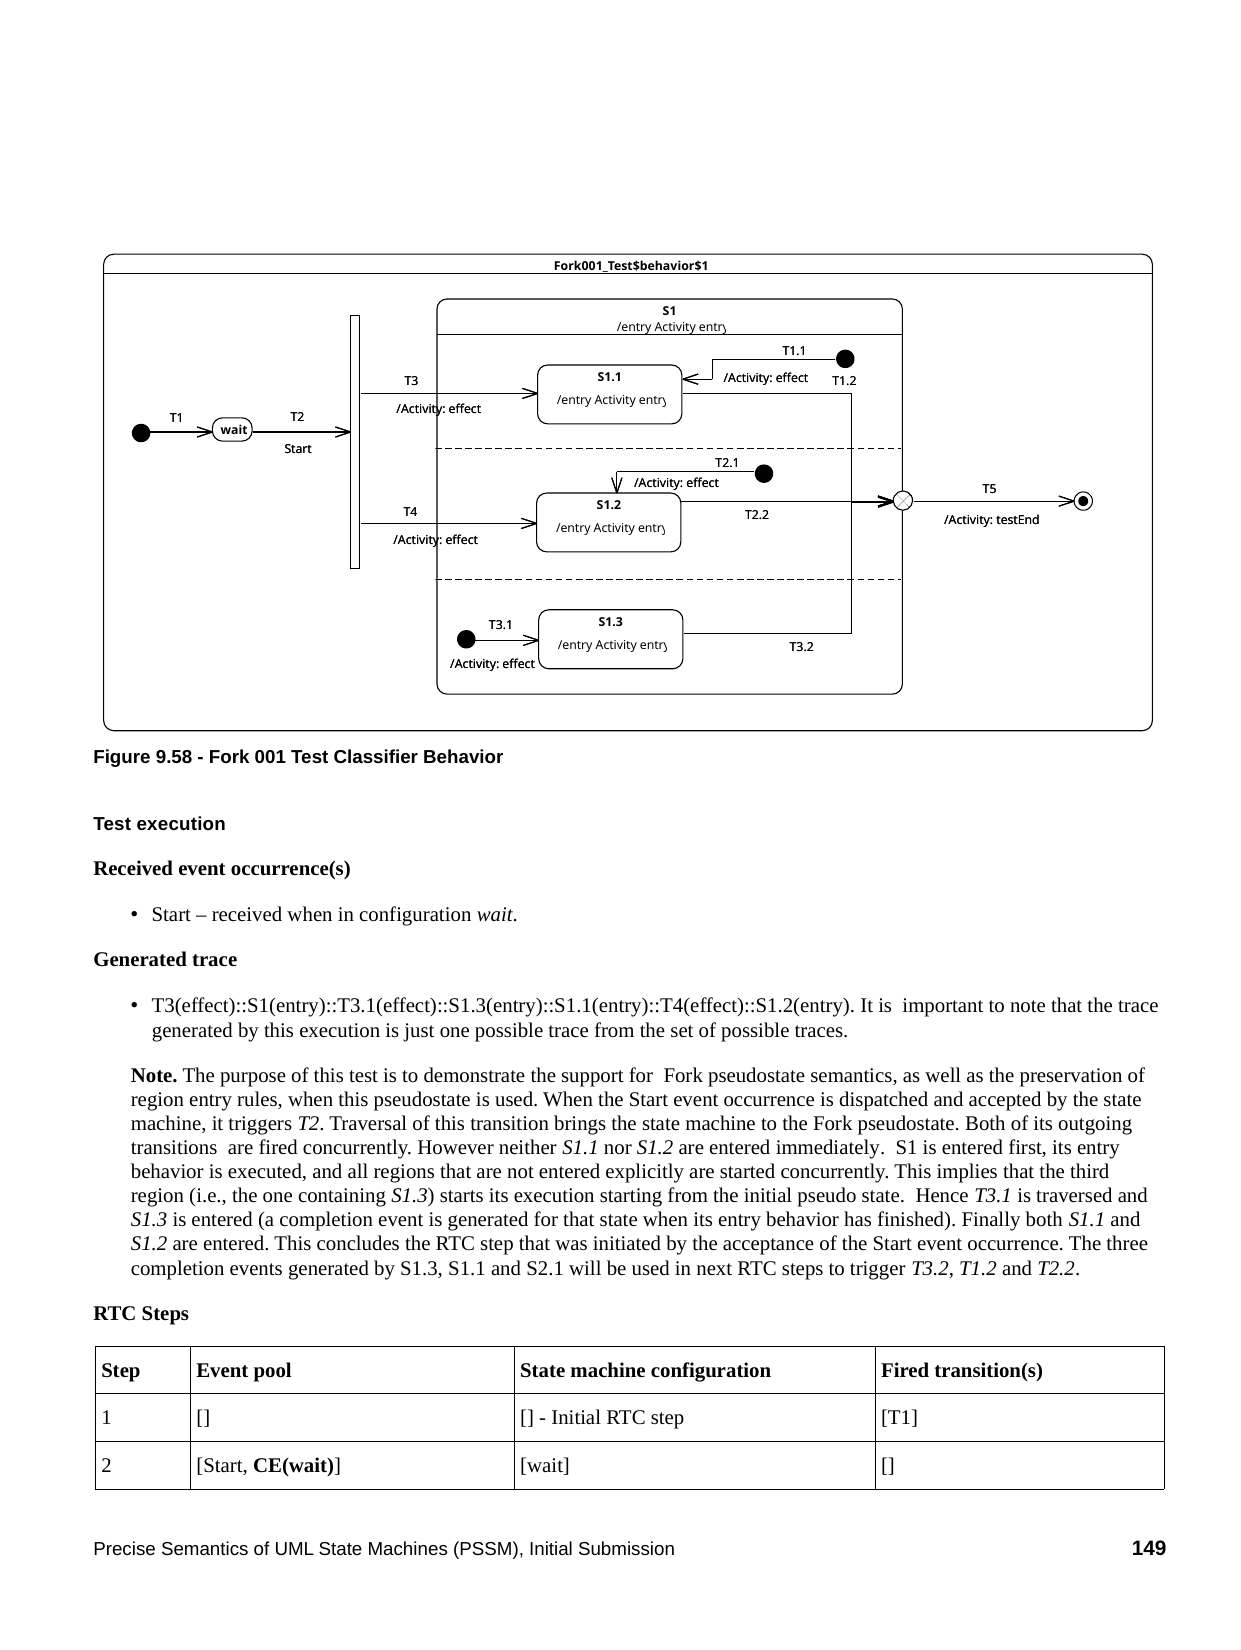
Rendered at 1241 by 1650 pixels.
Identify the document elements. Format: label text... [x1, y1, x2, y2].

table_cell 2 [96, 1442, 190, 1489]
list T3(effect)::S1(entry)::T3.1(effect)::S1.3(entry)::S1.1(entry)::T4(effect)::S1.2(entry). It is important to note that the trace generated by this execution is just one possible trace from the set of possible traces. [131, 992, 1164, 1042]
table_cell [wait] [515, 1442, 875, 1489]
table_cell [] [191, 1394, 514, 1441]
table_cell [T1] [876, 1394, 1164, 1441]
subtitle Test execution [93, 813, 1164, 834]
text Note. The purpose of this test is to demonstrate the support for Fork pseudostate semantics, as well as the preservation of region entry rules, when this pseudostate is used. When the Start event occurrence is dispatched and accepted by the state machine, it triggers T2. Traversal of this transition brings the state machine to the Fork pseudostate. Both of its outgoing transitions are fired concurrently. However neither S1.1 nor S1.2 are entered immediately. S1 is entered first, its entry behavior is executed, and all regions that are not entered explicitly are started concurrently. This implies that the third region (i.e., the one containing S1.3) starts its execution starting from the initial pseudo state. Hence T3.1 is traversed and S1.3 is entered (a completion event is generated for that state when its entry behavior has finished). Finally both S1.1 and S1.2 are entered. This concludes the RTC step that was initiated by the acceptance of the Start event occurrence. The three completion events generated by S1.3, S1.1 and S2.1 will be used in next RTC steps to trigger T3.2, T1.2 and T2.2. [131, 1063, 1164, 1279]
table_header Fired transition(s) [876, 1347, 1164, 1393]
text Generated trace [93, 947, 1164, 971]
table_cell [] [876, 1442, 1164, 1489]
table_cell [] - Initial RTC step [515, 1394, 875, 1441]
text Received event occurrence(s) [93, 856, 1164, 880]
table_header Event pool [191, 1347, 514, 1393]
text RTC Steps [93, 1301, 1164, 1324]
table_header State machine configuration [515, 1347, 875, 1393]
table_header Step [96, 1347, 190, 1393]
list Start – received when in configuration wait. [131, 901, 1164, 926]
table_cell [Start, CE(wait)] [191, 1442, 514, 1489]
text Figure 9.58 - Fork 001 Test Classifier Behavior [93, 243, 1164, 767]
table_cell 1 [96, 1394, 190, 1441]
